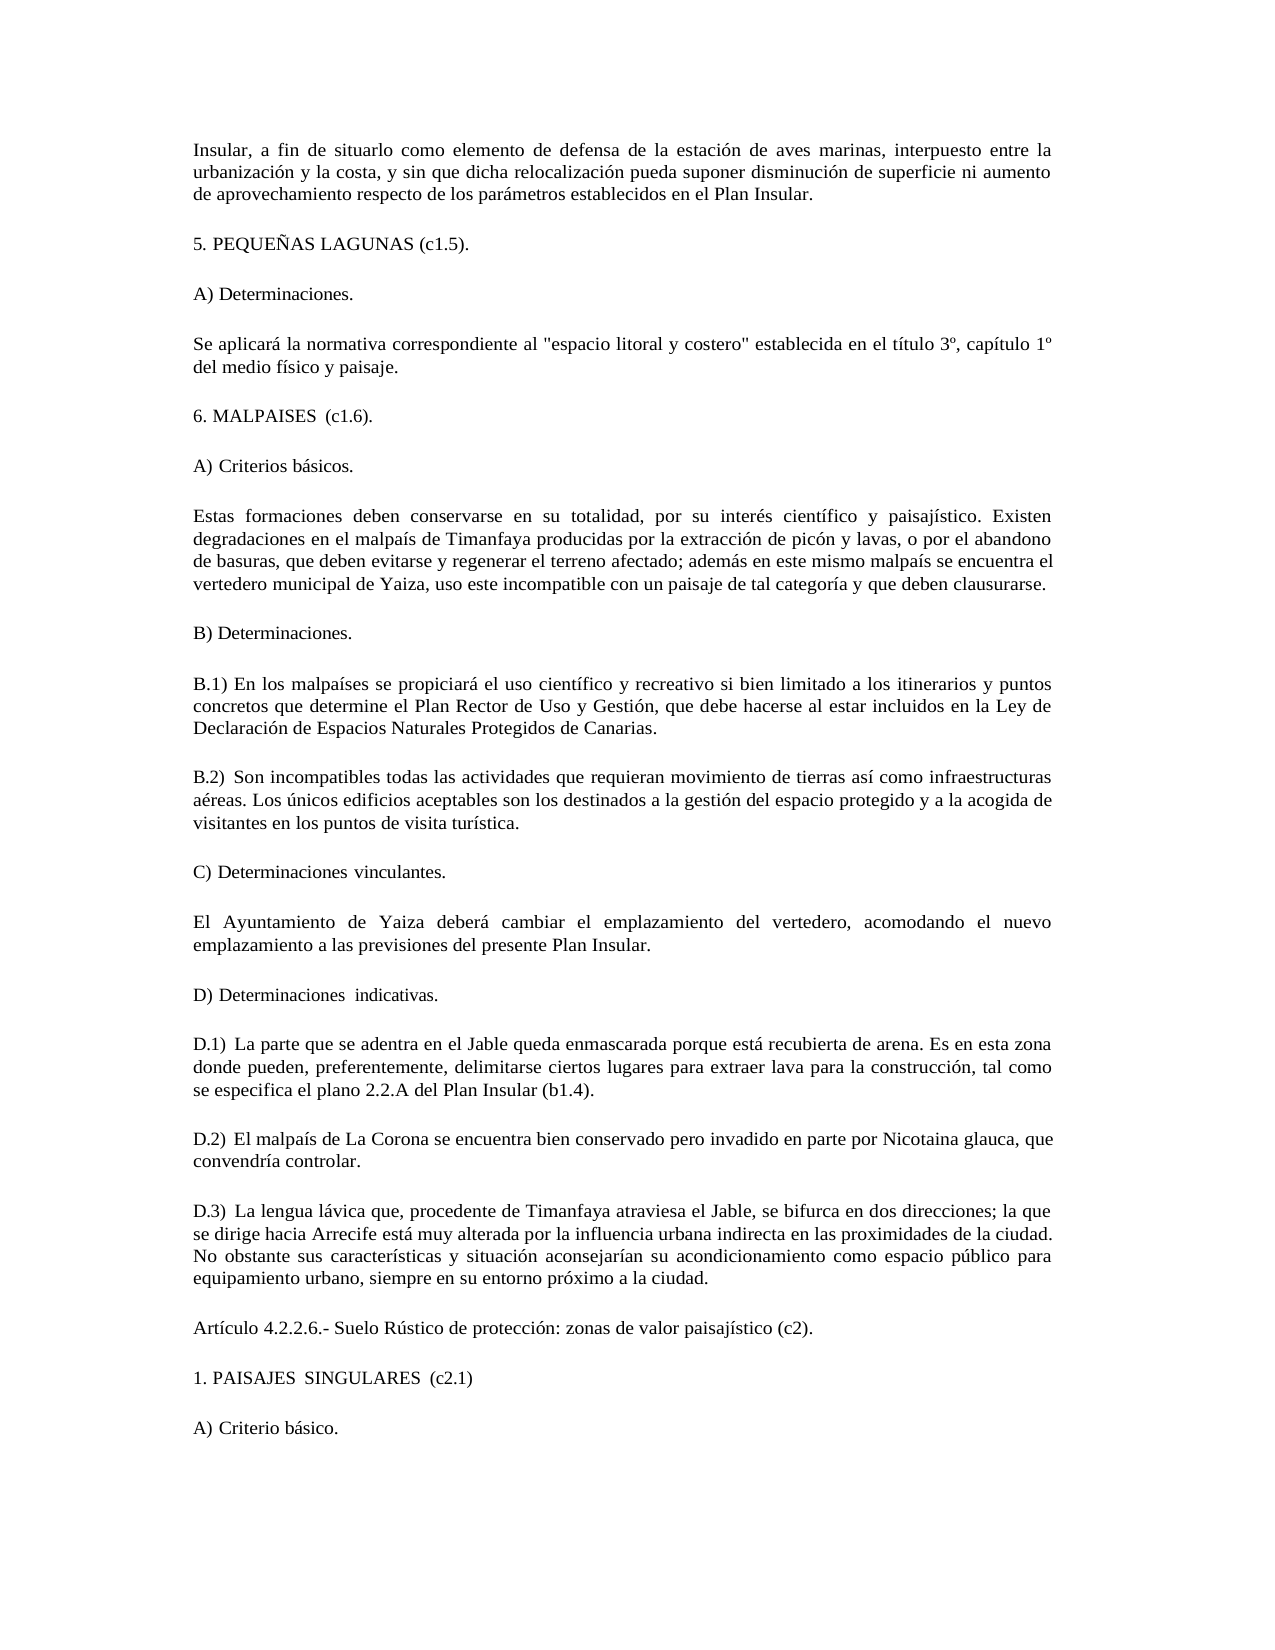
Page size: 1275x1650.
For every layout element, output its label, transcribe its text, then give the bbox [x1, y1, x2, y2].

list En los malpaíses se propiciará el uso científico y recreativo si bien limitado a los itinerarios y puntos concretos que determine el Plan Rector de Uso y Gestión, que debe hacerse al estar incluidos en la Ley de Declaración de Espacios Naturales Protegidos de Canarias. [193, 672, 1054, 738]
text Insular, a fin de situarlo como elemento de defensa de la estación de aves marinas, interpuesto entre la urbanización y la costa, y sin que dicha relocalización pueda suponer disminución de superficie ni aumento de aprovechamiento respecto de los parámetros establecidos en el Plan Insular. [193, 139, 1053, 205]
text Se aplicará la normativa correspondiente al "espacio litoral y costero" establecida en el título 3º, capítulo 1º del medio físico y paisaje. [193, 333, 1053, 377]
list Determinaciones vinculantes. [193, 861, 1096, 883]
text Estas formaciones deben conservarse en su totalidad, por su interés científico y paisajístico. Existen degradaciones en el malpaís de Timanfaya producidas por la extracción de picón y lavas, o por el abandono de basuras, que deben evitarse y regenerar el terreno afectado; además en este mismo malpaís se encuentra el vertedero municipal de Yaiza, uso este incompatible con un paisaje de tal categoría y que deben clausurarse. [193, 505, 1053, 594]
list Son incompatibles todas las actividades que requieran movimiento de tierras así como infraestructuras aéreas. Los únicos edificios aceptables son los destinados a la gestión del espacio protegido y a la acogida de visitantes en los puntos de visita turística. [193, 766, 1053, 833]
list Determinaciones. [193, 622, 1096, 644]
list Criterios básicos. [193, 455, 1096, 477]
text Artículo 4.2.2.6.- Suelo Rústico de protección: zonas de valor paisajístico (c2). [193, 1317, 1096, 1338]
list PEQUEÑAS LAGUNAS (c1.5). [193, 233, 1096, 254]
list MALPAISES (c1.6). [193, 405, 1096, 426]
list La lengua lávica que, procedente de Timanfaya atraviesa el Jable, se bifurca en dos direcciones; la que se dirige hacia Arrecife está muy alterada por la influencia urbana indirecta en las proximidades de la ciudad. No obstante sus características y situación aconsejarían su acondicionamiento como espacio público para equipamiento urbano, siempre en su entorno próximo a la ciudad. [193, 1200, 1054, 1288]
list Determinaciones. [193, 283, 1096, 304]
list El malpaís de La Corona se encuentra bien conservado pero invadido en parte por Nicotaina glauca, que convendría controlar. [193, 1128, 1053, 1172]
list PAISAJES SINGULARES (c2.1) [193, 1367, 1096, 1388]
list La parte que se adentra en el Jable queda enmascarada porque está recubierta de arena. Es en esta zona donde pueden, preferentemente, delimitarse ciertos lugares para extraer lava para la construcción, tal como se especifica el plano 2.2.A del Plan Insular (b1.4). [193, 1033, 1053, 1100]
list Criterio básico. [193, 1417, 1096, 1438]
list Determinaciones indicativas. [193, 983, 1096, 1005]
text El Ayuntamiento de Yaiza deberá cambiar el emplazamiento del vertedero, acomodando el nuevo emplazamiento a las previsiones del presente Plan Insular. [193, 911, 1053, 955]
